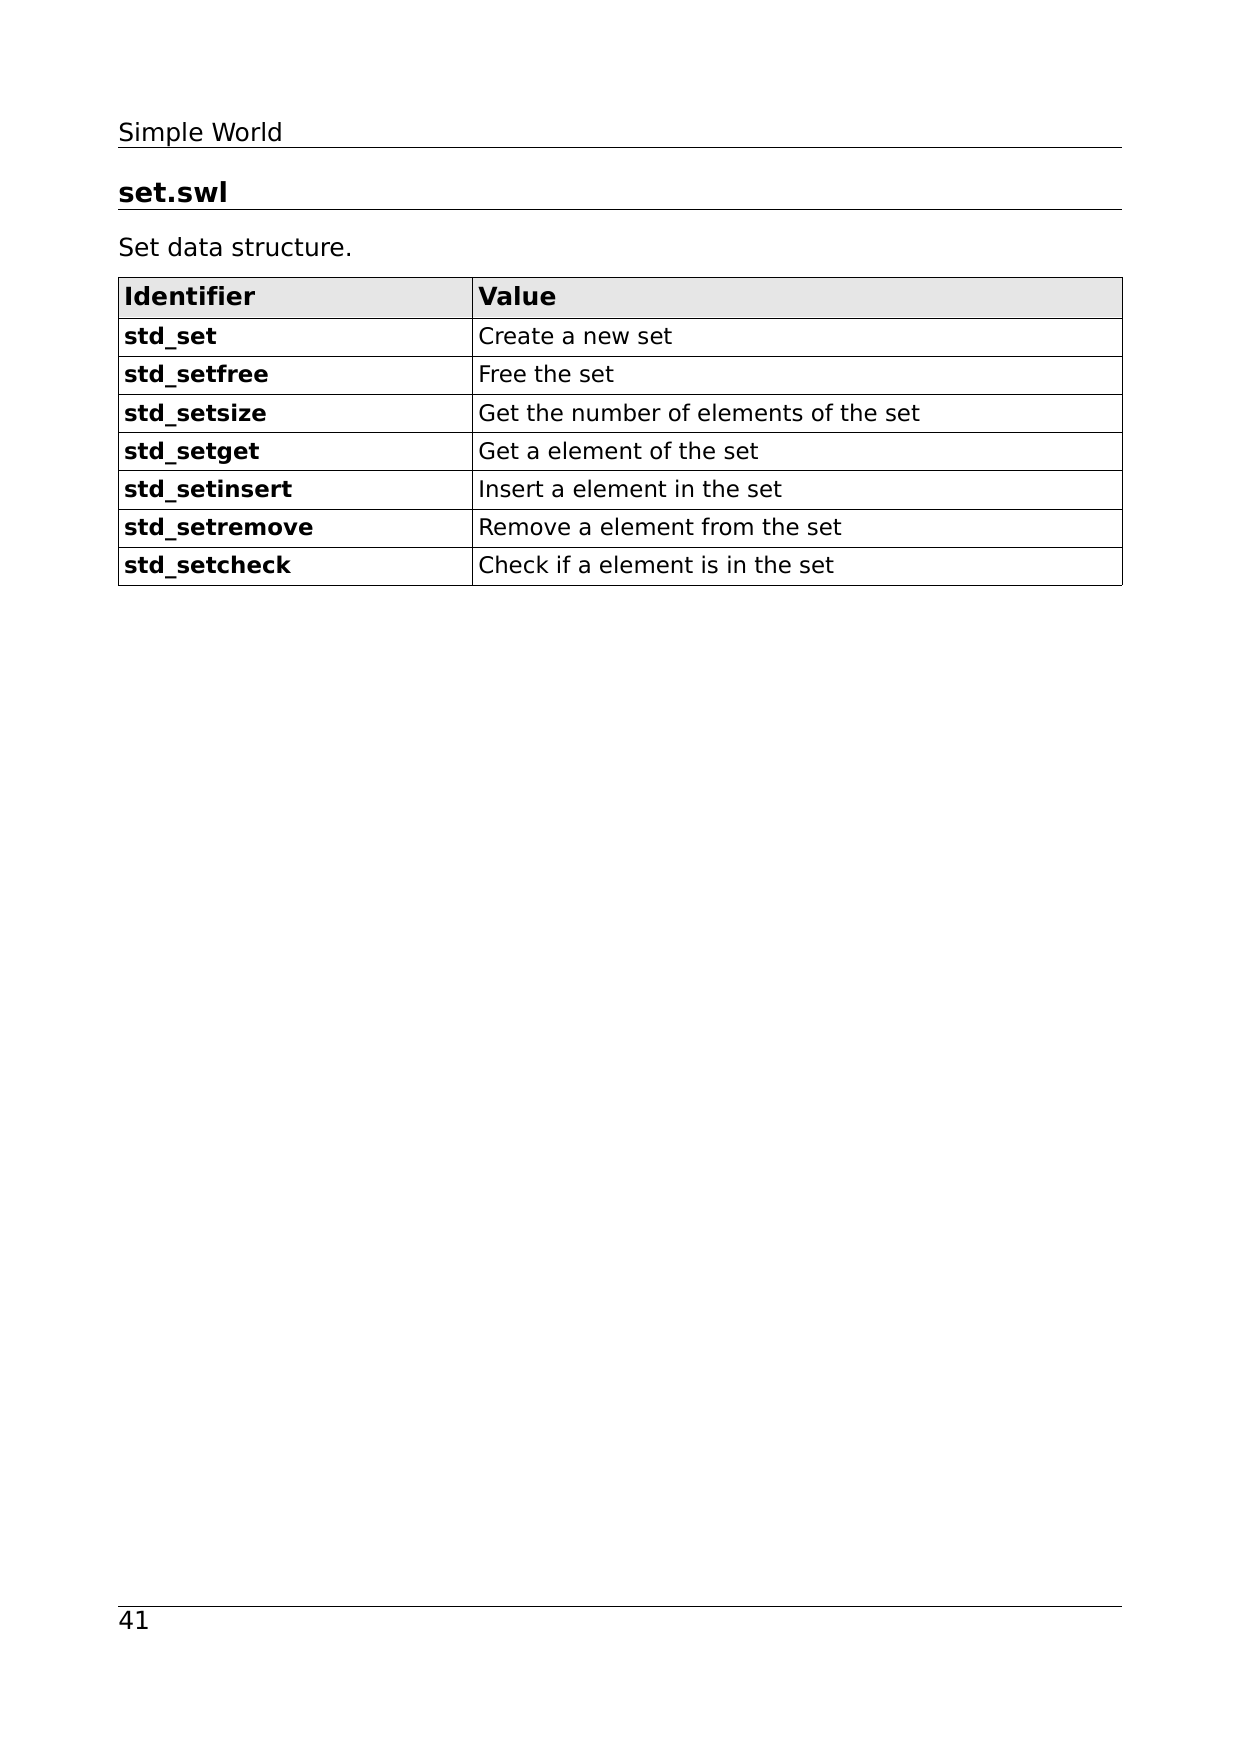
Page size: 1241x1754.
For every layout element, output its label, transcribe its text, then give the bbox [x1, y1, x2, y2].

title set.swl [118, 177, 1122, 209]
table_cell Create a new set [473, 319, 1122, 356]
table_cell Get a element of the set [473, 433, 1122, 470]
table_cell std_setsize [119, 395, 472, 432]
table_cell Insert a element in the set [473, 471, 1122, 509]
table_cell std_setinsert [119, 471, 472, 509]
table_cell Get the number of elements of the set [473, 395, 1122, 432]
table_cell Check if a element is in the set [473, 548, 1122, 585]
table_cell std_set [119, 319, 472, 356]
table_cell Remove a element from the set [473, 510, 1122, 547]
table_cell std_setget [119, 433, 472, 470]
table_cell Free the set [473, 357, 1122, 394]
table_cell std_setremove [119, 510, 472, 547]
table_header Identifier [119, 278, 472, 317]
table_cell std_setcheck [119, 548, 472, 585]
text Set data structure. [118, 233, 1122, 262]
table_cell std_setfree [119, 357, 472, 394]
table_header Value [473, 278, 1122, 317]
